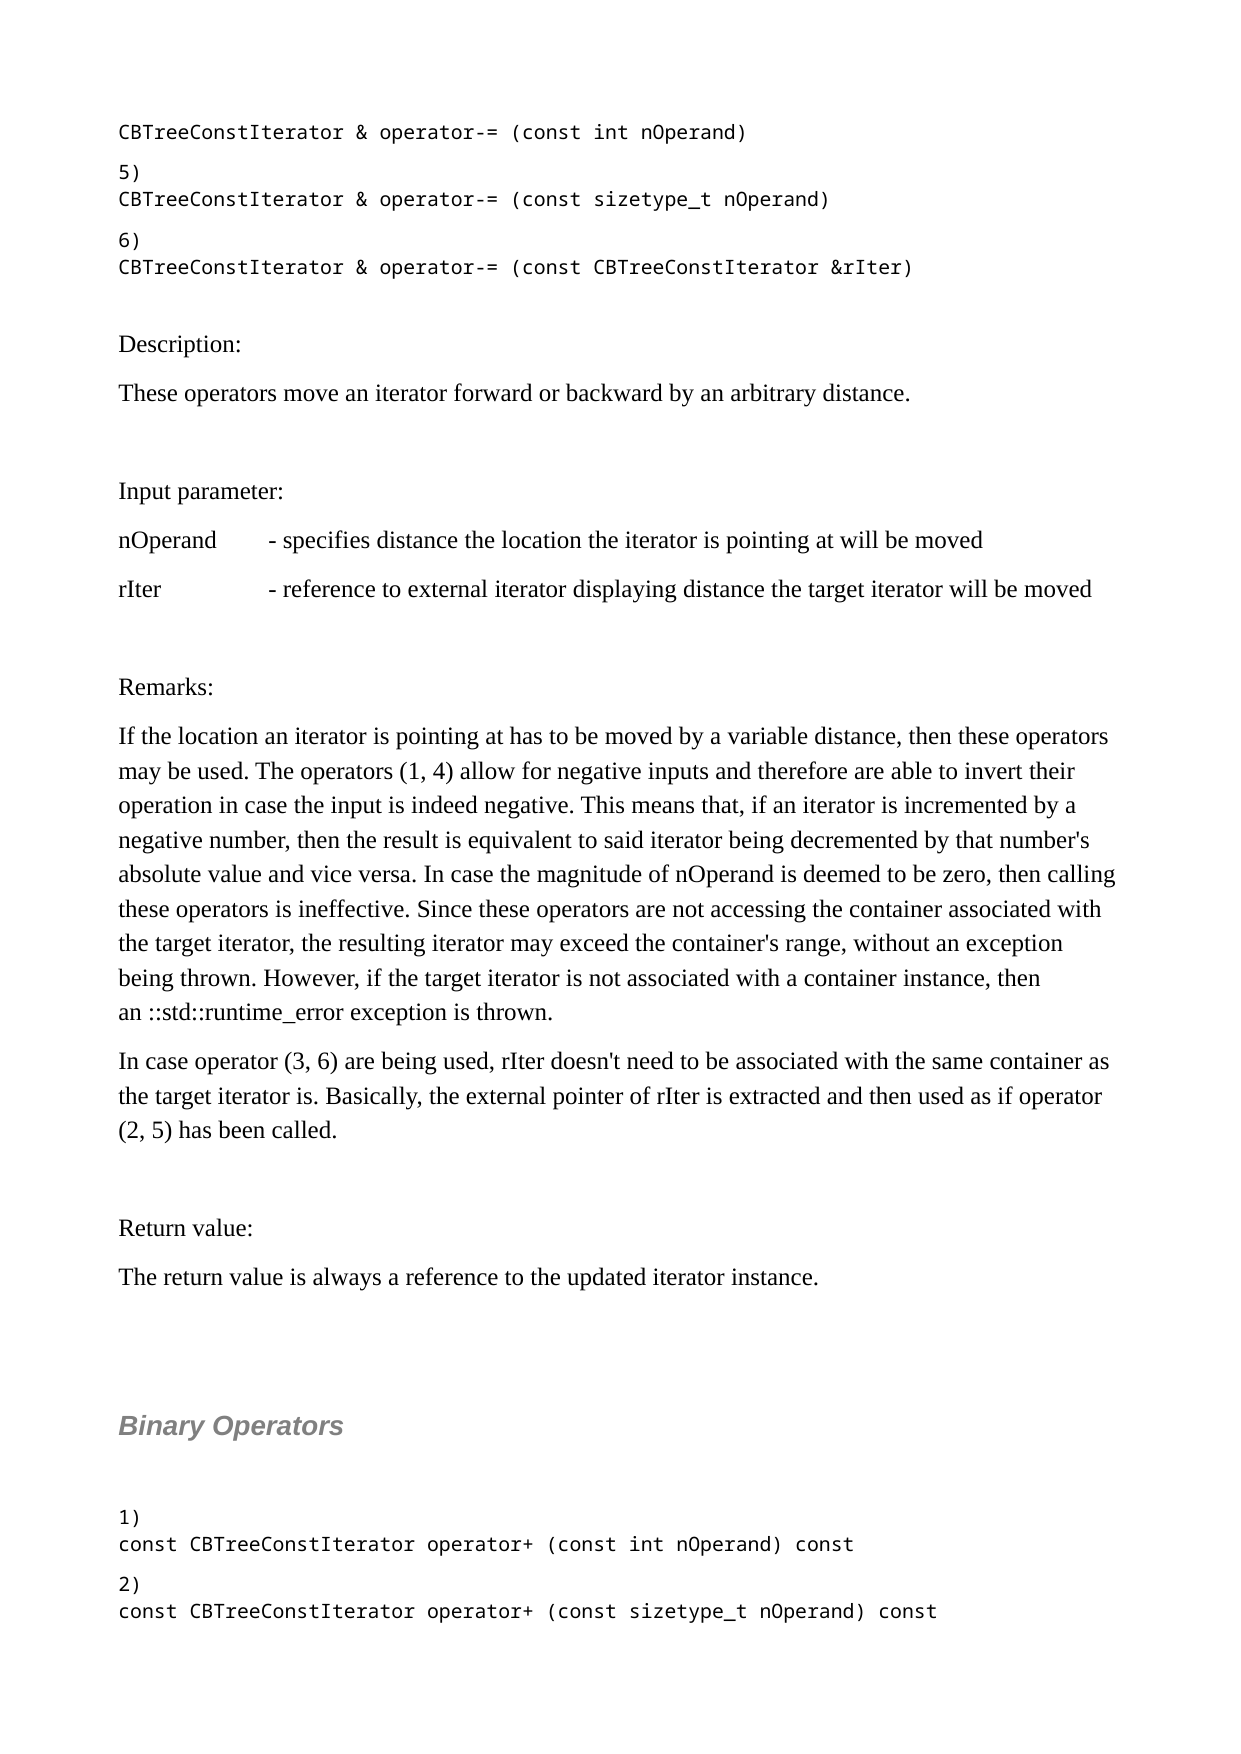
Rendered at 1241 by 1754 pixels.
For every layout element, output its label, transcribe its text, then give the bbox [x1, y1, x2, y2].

text nOperand - specifies distance the location the iterator is pointing at will be moved [118, 525, 1122, 554]
text const CBTreeConstIterator operator+ (const sizetype_t nOperand) const [118, 1597, 1122, 1624]
text These operators move an iterator forward or backward by an arbitrary distance. [118, 378, 1122, 407]
text Return value: [118, 1213, 1122, 1242]
text Input parameter: [118, 476, 1122, 505]
text If the location an iterator is pointing at has to be moved by a variable distance, then these operators may be used. The operators (1, 4) allow for negative inputs and therefore are able to invert their operation in case the input is indeed negative. This means that, if an iterator is incremented by a negative number, then the result is equivalent to said iterator being decremented by that number's absolute value and vice versa. In case the magnitude of nOperand is deemed to be zero, then calling these operators is ineffective. Since these operators are not accessing the container associated with the target iterator, the resulting iterator may exceed the container's range, without an exception being thrown. However, if the target iterator is not associated with a container instance, then an ::std::runtime_error exception is thrown. [118, 721, 1122, 1026]
text const CBTreeConstIterator operator+ (const int nOperand) const [118, 1530, 1122, 1557]
text CBTreeConstIterator & operator-= (const sizetype_t nOperand) [118, 186, 1122, 212]
text Remarks: [118, 672, 1122, 701]
text 1) [118, 1503, 1122, 1530]
text 2) [118, 1571, 1122, 1597]
text In case operator (3, 6) are being used, rIter doesn't need to be associated with the same container as the target iterator is. Basically, the external pointer of rIter is extracted and then used as if operator (2, 5) has been called. [118, 1046, 1122, 1144]
text 6) [118, 226, 1122, 253]
text rIter - reference to external iterator displaying distance the target iterator will be moved [118, 574, 1122, 603]
text The return value is always a reference to the updated iterator instance. [118, 1262, 1122, 1291]
text 5) [118, 158, 1122, 186]
text CBTreeConstIterator & operator-= (const int nOperand) [118, 118, 1122, 145]
text Description: [118, 329, 1122, 358]
text CBTreeConstIterator & operator-= (const CBTreeConstIterator &rIter) [118, 253, 1122, 280]
subtitle Binary Operators [118, 1410, 1122, 1442]
